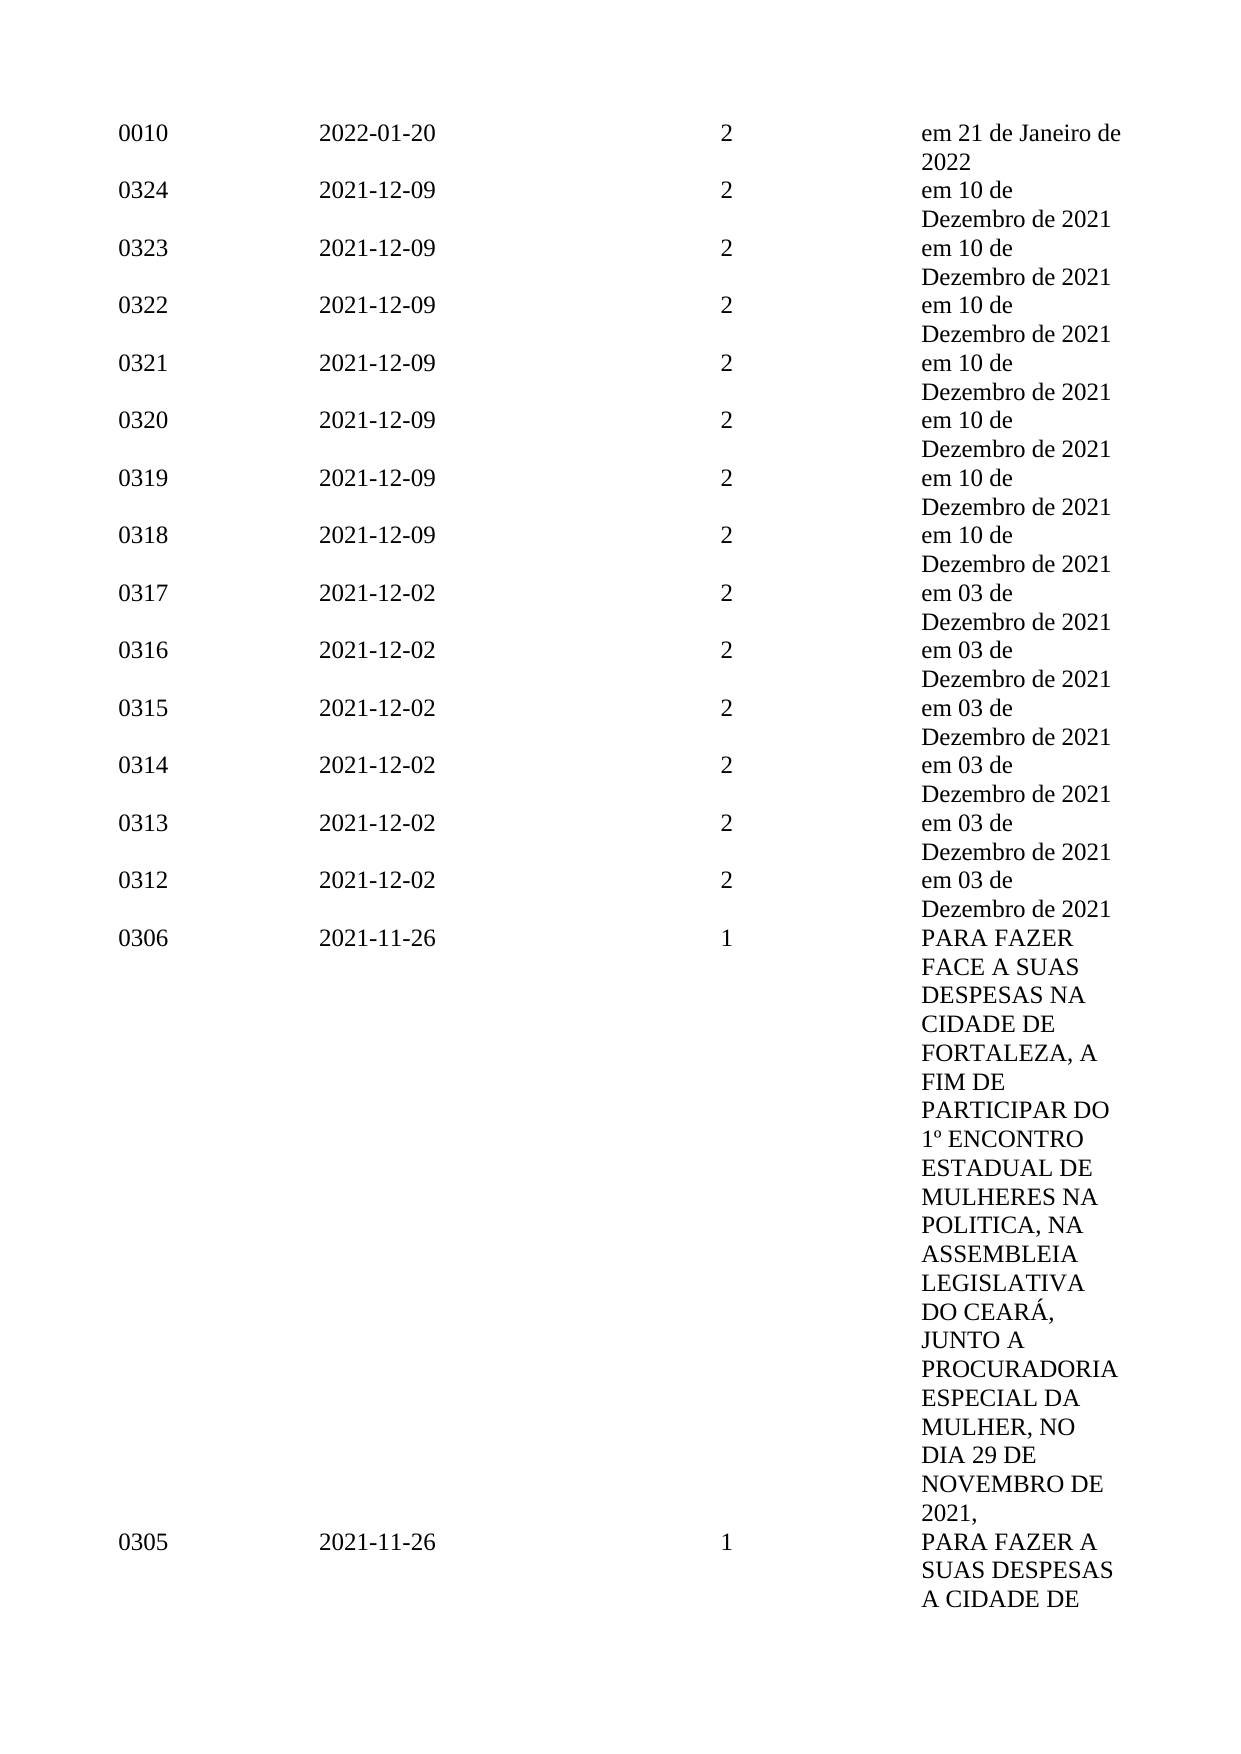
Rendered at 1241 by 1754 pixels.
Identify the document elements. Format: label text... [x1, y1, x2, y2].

table_cell 2021-12-09 [319, 176, 519, 233]
table_cell PARA FAZER A SUAS DESPESAS A CIDADE DE [921, 1527, 1122, 1613]
table_cell [520, 521, 720, 578]
table_cell 0317 [118, 578, 319, 636]
table_cell 2 [720, 636, 921, 693]
table_cell 2021-12-02 [319, 693, 519, 751]
table_cell [520, 693, 720, 751]
table_cell 2 [720, 348, 921, 406]
table_cell 2021-11-26 [319, 1527, 519, 1613]
table_cell [520, 808, 720, 866]
table_cell 2 [720, 866, 921, 923]
table_cell 2021-12-09 [319, 291, 519, 348]
table_cell 2021-12-09 [319, 521, 519, 578]
table_cell em 10 de Dezembro de 2021 [921, 406, 1122, 463]
table_cell 2021-12-09 [319, 233, 519, 291]
table_cell em 10 de Dezembro de 2021 [921, 291, 1122, 348]
table_cell [520, 578, 720, 636]
table_cell 0313 [118, 808, 319, 866]
table_cell [520, 463, 720, 521]
table_cell 2 [720, 406, 921, 463]
table_cell [520, 923, 720, 1527]
table_cell 0319 [118, 463, 319, 521]
table_cell em 03 de Dezembro de 2021 [921, 693, 1122, 751]
table_cell 2 [720, 521, 921, 578]
table_cell 2021-12-02 [319, 866, 519, 923]
table_cell 2 [720, 751, 921, 808]
table_cell 2022-01-20 [319, 118, 519, 176]
table_cell 0321 [118, 348, 319, 406]
table_cell 2021-12-02 [319, 578, 519, 636]
table_cell 2 [720, 233, 921, 291]
table_cell em 10 de Dezembro de 2021 [921, 176, 1122, 233]
table_cell 2 [720, 693, 921, 751]
table_cell [520, 751, 720, 808]
table_cell em 21 de Janeiro de 2022 [921, 118, 1122, 176]
table_cell 2 [720, 291, 921, 348]
table_cell 0322 [118, 291, 319, 348]
table_cell PARA FAZER FACE A SUAS DESPESAS NA CIDADE DE FORTALEZA, A FIM DE PARTICIPAR DO 1º ENCONTRO ESTADUAL DE MULHERES NA POLITICA, NA ASSEMBLEIA LEGISLATIVA DO CEARÁ, JUNTO A PROCURADORIA ESPECIAL DA MULHER, NO DIA 29 DE NOVEMBRO DE 2021, [921, 923, 1122, 1527]
table_cell [520, 176, 720, 233]
table_cell 0316 [118, 636, 319, 693]
table_cell [520, 233, 720, 291]
table_cell 2 [720, 176, 921, 233]
table_cell em 03 de Dezembro de 2021 [921, 636, 1122, 693]
table_cell 2021-12-09 [319, 348, 519, 406]
table_cell 2 [720, 463, 921, 521]
table_cell [520, 1527, 720, 1613]
table_cell em 03 de Dezembro de 2021 [921, 808, 1122, 866]
table_cell 2021-11-26 [319, 923, 519, 1527]
table_cell [520, 406, 720, 463]
table_cell 2021-12-02 [319, 636, 519, 693]
table_cell 2021-12-02 [319, 808, 519, 866]
table_cell em 03 de Dezembro de 2021 [921, 578, 1122, 636]
table_cell [520, 348, 720, 406]
table_cell em 10 de Dezembro de 2021 [921, 463, 1122, 521]
table_cell 0323 [118, 233, 319, 291]
table_cell 2021-12-09 [319, 406, 519, 463]
table_cell 0315 [118, 693, 319, 751]
table_cell 0324 [118, 176, 319, 233]
table_cell 0010 [118, 118, 319, 176]
table_cell em 03 de Dezembro de 2021 [921, 751, 1122, 808]
table_cell 0314 [118, 751, 319, 808]
table_cell 2021-12-02 [319, 751, 519, 808]
table_cell [520, 291, 720, 348]
table_cell 2 [720, 118, 921, 176]
table_cell [520, 118, 720, 176]
table_cell 0318 [118, 521, 319, 578]
table_cell em 03 de Dezembro de 2021 [921, 866, 1122, 923]
table_cell em 10 de Dezembro de 2021 [921, 521, 1122, 578]
table_cell 0320 [118, 406, 319, 463]
table_cell [520, 636, 720, 693]
table_cell 2021-12-09 [319, 463, 519, 521]
table_cell 0312 [118, 866, 319, 923]
table_cell 2 [720, 578, 921, 636]
table_cell em 10 de Dezembro de 2021 [921, 348, 1122, 406]
table_cell 0305 [118, 1527, 319, 1613]
table_cell [520, 866, 720, 923]
table_cell 1 [720, 923, 921, 1527]
table_cell 1 [720, 1527, 921, 1613]
table_cell em 10 de Dezembro de 2021 [921, 233, 1122, 291]
table_cell 0306 [118, 923, 319, 1527]
table_cell 2 [720, 808, 921, 866]
